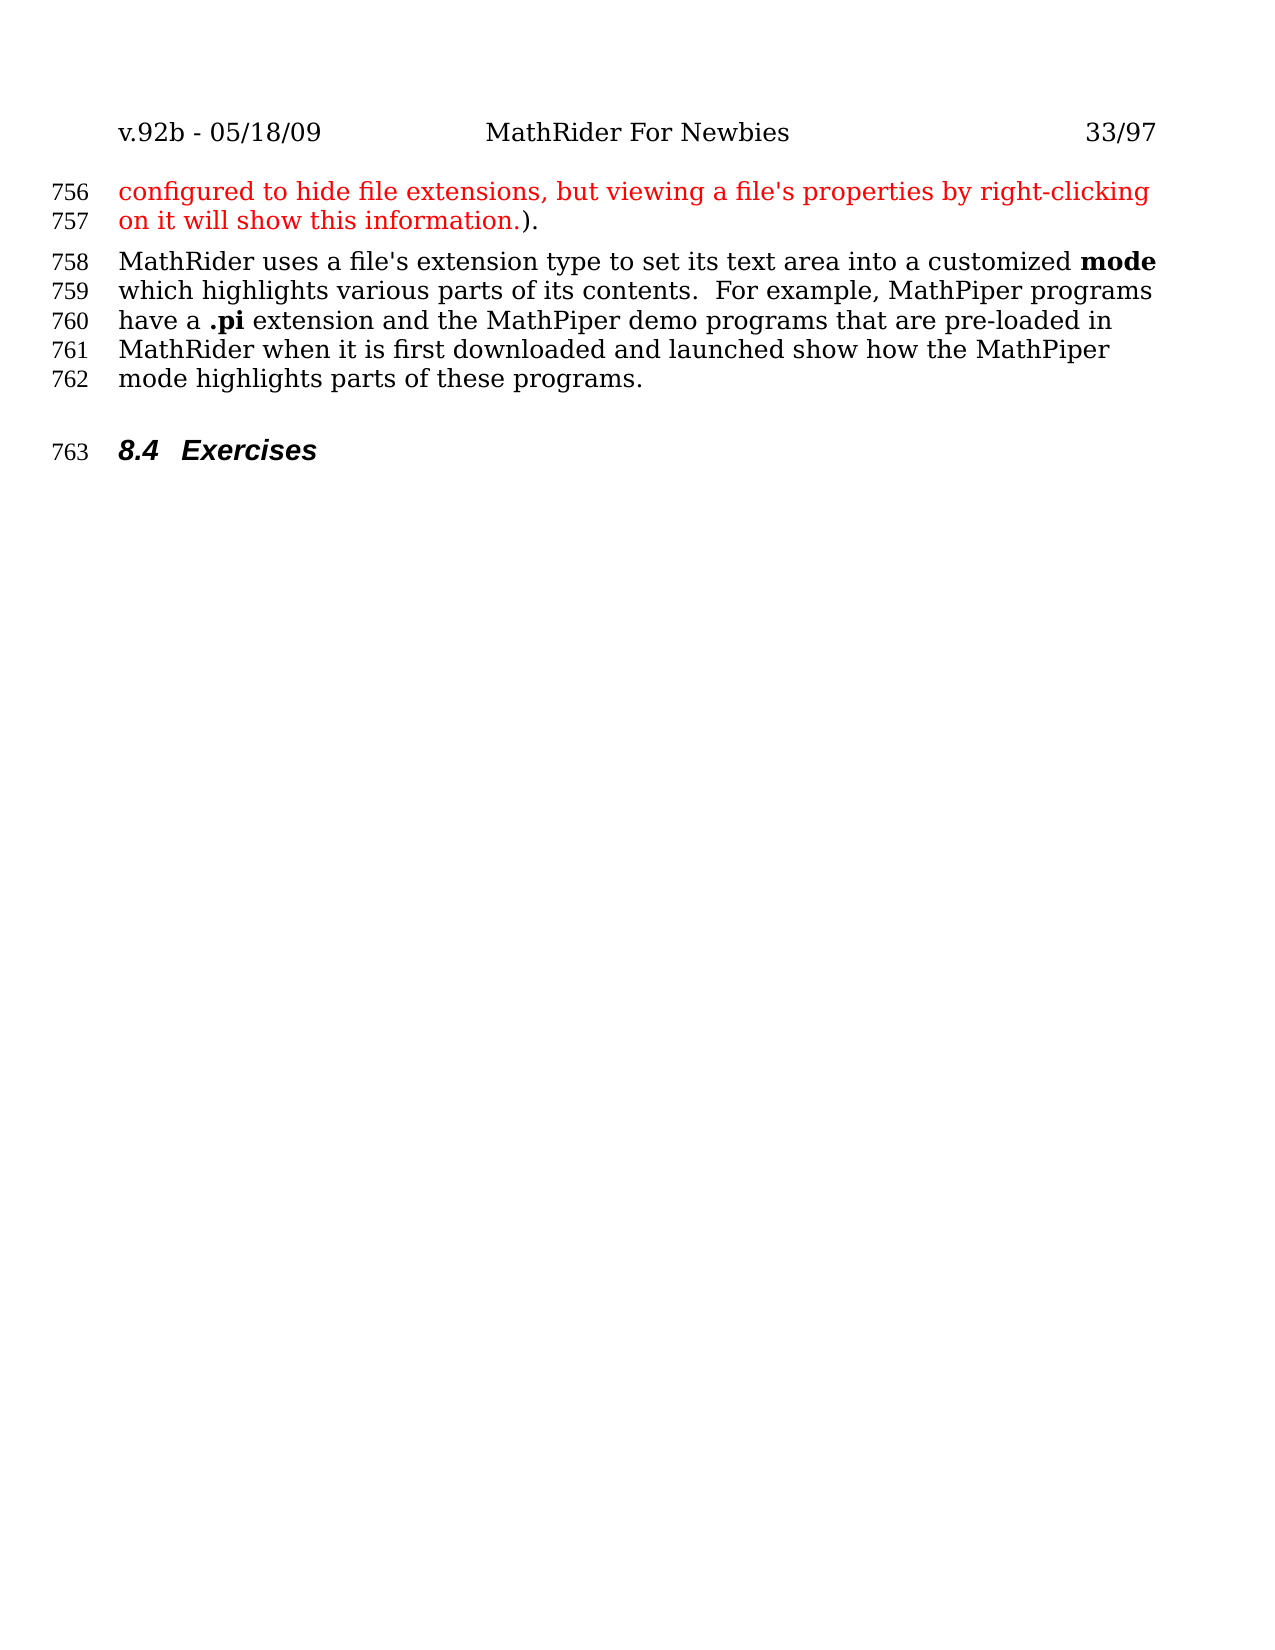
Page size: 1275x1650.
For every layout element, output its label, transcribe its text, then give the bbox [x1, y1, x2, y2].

text configured to hide file extensions, but viewing a file's properties by right-clicking on it will show this information.). [118, 177, 1157, 235]
subtitle Exercises [118, 432, 1157, 466]
text MathRider uses a file's extension type to set its text area into a customized mode which highlights various parts of its contents. For example, MathPiper programs have a .pi extension and the MathPiper demo programs that are pre-loaded in MathRider when it is first downloaded and launched show how the MathPiper mode highlights parts of these programs. [118, 247, 1157, 393]
